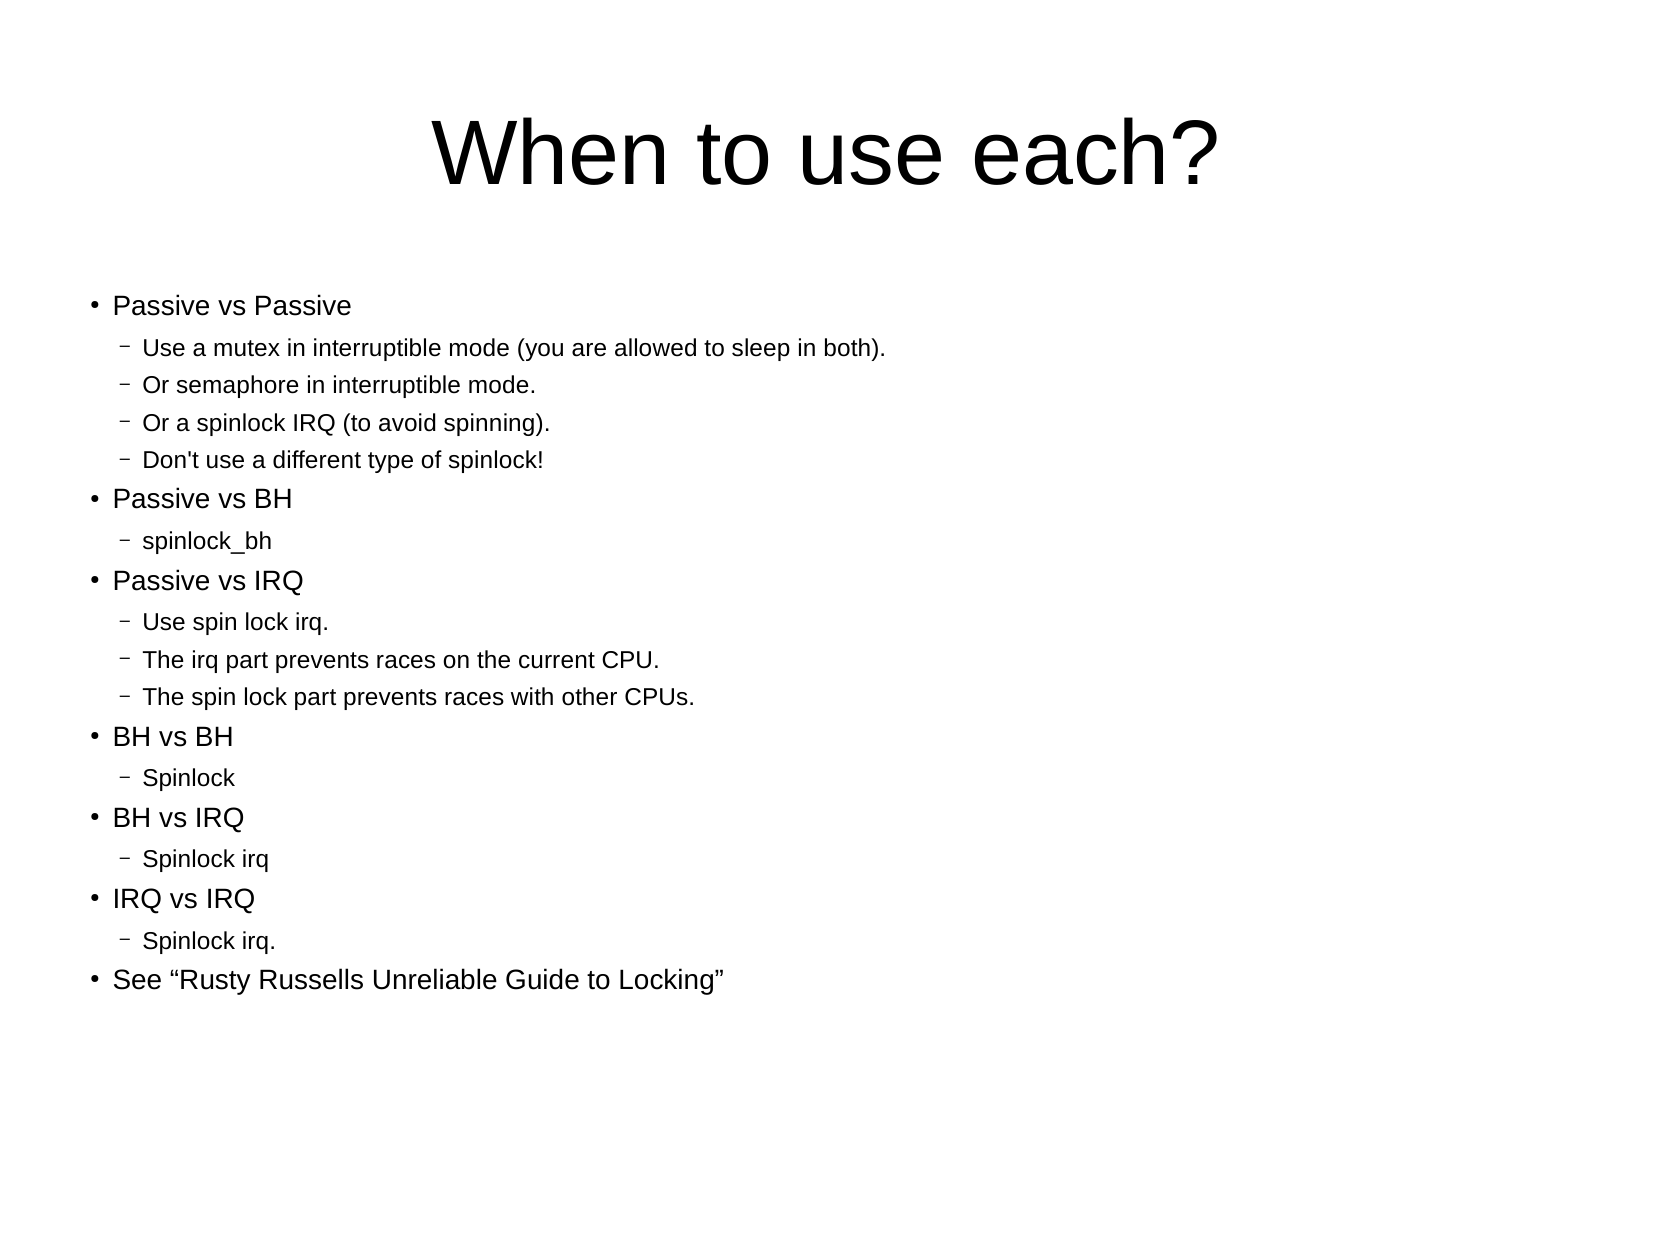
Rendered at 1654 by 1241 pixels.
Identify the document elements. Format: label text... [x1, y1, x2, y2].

title When to use each? [82, 49, 1571, 257]
list Passive vs Passive Use a mutex in interruptible mode (you are allowed to sleep in both). Or semaphore in interruptible mode. Or a spinlock IRQ (to avoid spinning). Don't use a different type of spinlock! Passive vs BH spinlock_bh Passive vs IRQ Use spin lock irq. The irq part prevents races on the current CPU. The spin lock part prevents races with other CPUs. BH vs BH Spinlock BH vs IRQ Spinlock irq IRQ vs IRQ Spinlock irq. See “Rusty Russells Unreliable Guide to Locking” [82, 290, 1571, 1010]
